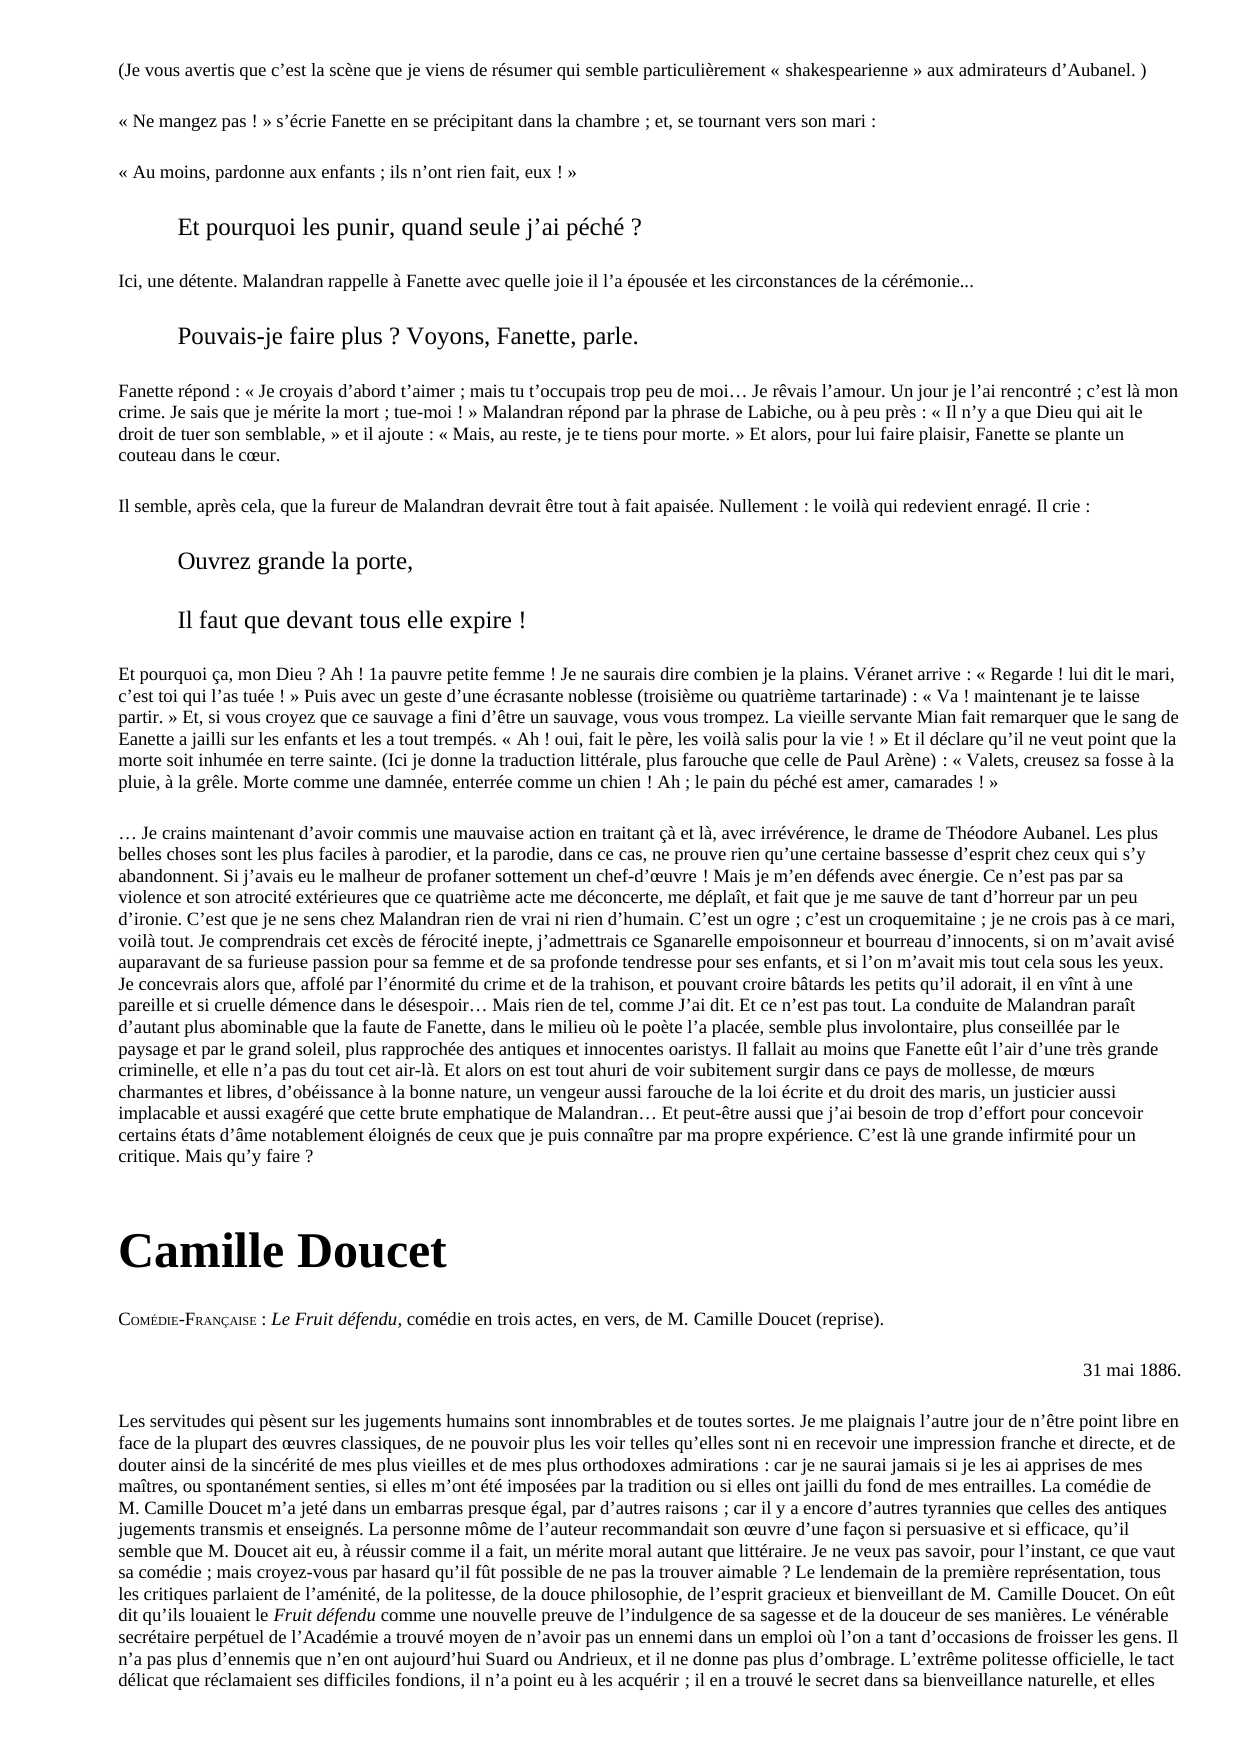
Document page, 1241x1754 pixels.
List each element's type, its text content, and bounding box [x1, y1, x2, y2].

text 31 mai 1886. [118, 1359, 1181, 1381]
text Et pourquoi les punir, quand seule j’ai péché ? [177, 212, 1122, 241]
subtitle CAMILLE DOUCET [118, 1221, 1181, 1279]
text Pouvais-je faire plus ? Voyons, Fanette, parle. [177, 321, 1122, 350]
text « Au moins, pardonne aux enfants ; ils n’ont rien fait, eux ! » [118, 161, 1181, 183]
text Fanette répond : « Je croyais d’abord t’aimer ; mais tu t’occupais trop peu de moi… Je rêvais l’amour. Un jour je l’ai rencontré ; c’est là mon crime. Je sais que je mérite la mort ; tue-moi ! » Malandran répond par la phrase de Labiche, ou à peu près : « Il n’y a que Dieu qui ait le droit de tuer son semblable, » et il ajoute : « Mais, au reste, je te tiens pour morte. » Et alors, pour lui faire plaisir, Fanette se plante un couteau dans le cœur. [118, 380, 1181, 466]
text Et pourquoi ça, mon Dieu ? Ah ! 1a pauvre petite femme ! Je ne saurais dire combien je la plains. Véranet arrive : « Regarde ! lui dit le mari, c’est toi qui l’as tuée ! » Puis avec un geste d’une écrasante noblesse (troisième ou quatrième tartarinade) : « Va ! maintenant je te laisse partir. » Et, si vous croyez que ce sauvage a fini d’être un sauvage, vous vous trompez. La vieille servante Mian fait remarquer que le sang de Eanette a jailli sur les enfants et les a tout trempés. « Ah ! oui, fait le père, les voilà salis pour la vie ! » Et il déclare qu’il ne veut point que la morte soit inhumée en terre sainte. (Ici je donne la traduction littérale, plus farouche que celle de Paul Arène) : « Valets, creusez sa fosse à la pluie, à la grêle. Morte comme une damnée, enterrée comme un chien ! Ah ; le pain du péché est amer, camarades ! » [118, 663, 1181, 792]
text (Je vous avertis que c’est la scène que je viens de résumer qui semble particulièrement « shakespearienne » aux admirateurs d’Aubanel. ) [118, 59, 1181, 81]
text Il faut que devant tous elle expire ! [177, 605, 1122, 633]
text Ici, une détente. Malandran rappelle à Fanette avec quelle joie il l’a épousée et les circonstances de la cérémonie... [118, 270, 1181, 292]
text Comédie-Française : Le Fruit défendu, comédie en trois actes, en vers, de M. Camille Doucet (reprise). [118, 1308, 1181, 1330]
text … Je crains maintenant d’avoir commis une mauvaise action en traitant çà et là, avec irrévérence, le drame de Théodore Aubanel. Les plus belles choses sont les plus faciles à parodier, et la parodie, dans ce cas, ne prouve rien qu’une certaine bassesse d’esprit chez ceux qui s’y abandonnent. Si j’avais eu le malheur de profaner sottement un chef-d’œuvre ! Mais je m’en défends avec énergie. Ce n’est pas par sa violence et son atrocité extérieures que ce quatrième acte me déconcerte, me déplaît, et fait que je me sauve de tant d’horreur par un peu d’ironie. C’est que je ne sens chez Malandran rien de vrai ni rien d’humain. C’est un ogre ; c’est un croquemitaine ; je ne crois pas à ce mari, voilà tout. Je comprendrais cet excès de férocité inepte, j’admettrais ce Sganarelle empoisonneur et bourreau d’innocents, si on m’avait avisé auparavant de sa furieuse passion pour sa femme et de sa profonde tendresse pour ses enfants, et si l’on m’avait mis tout cela sous les yeux. Je concevrais alors que, affolé par l’énormité du crime et de la trahison, et pouvant croire bâtards les petits qu’il adorait, il en vînt à une pareille et si cruelle démence dans le désespoir… Mais rien de tel, comme J’ai dit. Et ce n’est pas tout. La conduite de Malandran paraît d’autant plus abominable que la faute de Fanette, dans le milieu où le poète l’a placée, semble plus involontaire, plus conseillée par le paysage et par le grand soleil, plus rapprochée des antiques et innocentes oaristys. Il fallait au moins que Fanette eût l’air d’une très grande criminelle, et elle n’a pas du tout cet air-là. Et alors on est tout ahuri de voir subitement surgir dans ce pays de mollesse, de mœurs charmantes et libres, d’obéissance à la bonne nature, un vengeur aussi farouche de la loi écrite et du droit des maris, un justicier aussi implacable et aussi exagéré que cette brute emphatique de Malandran… Et peut-être aussi que j’ai besoin de trop d’effort pour concevoir certains états d’âme notablement éloignés de ceux que je puis connaître par ma propre expérience. C’est là une grande infirmité pour un critique. Mais qu’y faire ? [118, 822, 1181, 1167]
text Ouvrez grande la porte, [177, 546, 1122, 575]
text Il semble, après cela, que la fureur de Malandran devrait être tout à fait apaisée. Nullement : le voilà qui redevient enragé. Il crie : [118, 495, 1181, 517]
text Les servitudes qui pèsent sur les jugements humains sont innombrables et de toutes sortes. Je me plaignais l’autre jour de n’être point libre en face de la plupart des œuvres classiques, de ne pouvoir plus les voir telles qu’elles sont ni en recevoir une impression franche et directe, et de douter ainsi de la sincérité de mes plus vieilles et de mes plus orthodoxes admirations : car je ne saurai jamais si je les ai apprises de mes maîtres, ou spontanément senties, si elles m’ont été imposées par la tradition ou si elles ont jailli du fond de mes entrailles. La comédie de M. Camille Doucet m’a jeté dans un embarras presque égal, par d’autres raisons ; car il y a encore d’autres tyrannies que celles des antiques jugements transmis et enseignés. La personne môme de l’auteur recommandait son œuvre d’une façon si persuasive et si efficace, qu’il semble que M. Doucet ait eu, à réussir comme il a fait, un mérite moral autant que littéraire. Je ne veux pas savoir, pour l’instant, ce que vaut sa comédie ; mais croyez-vous par hasard qu’il fût possible de ne pas la trouver aimable ? Le lendemain de la première représentation, tous les critiques parlaient de l’aménité, de la politesse, de la douce philosophie, de l’esprit gracieux et bienveillant de M. Camille Doucet. On eût dit qu’ils louaient le Fruit défendu comme une nouvelle preuve de l’indulgence de sa sagesse et de la douceur de ses manières. Le vénérable secrétaire perpétuel de l’Académie a trouvé moyen de n’avoir pas un ennemi dans un emploi où l’on a tant d’occasions de froisser les gens. Il n’a pas plus d’ennemis que n’en ont aujourd’hui Suard ou Andrieux, et il ne donne pas plus d’ombrage. L’extrême politesse officielle, le tact délicat que réclamaient ses difficiles fondions, il n’a point eu à les acquérir ; il en a trouvé le secret dans sa bienveillance naturelle, et elles [118, 1410, 1181, 1691]
text « Ne mangez pas ! » s’écrie Fanette en se précipitant dans la chambre ; et, se tournant vers son mari : [118, 110, 1181, 132]
